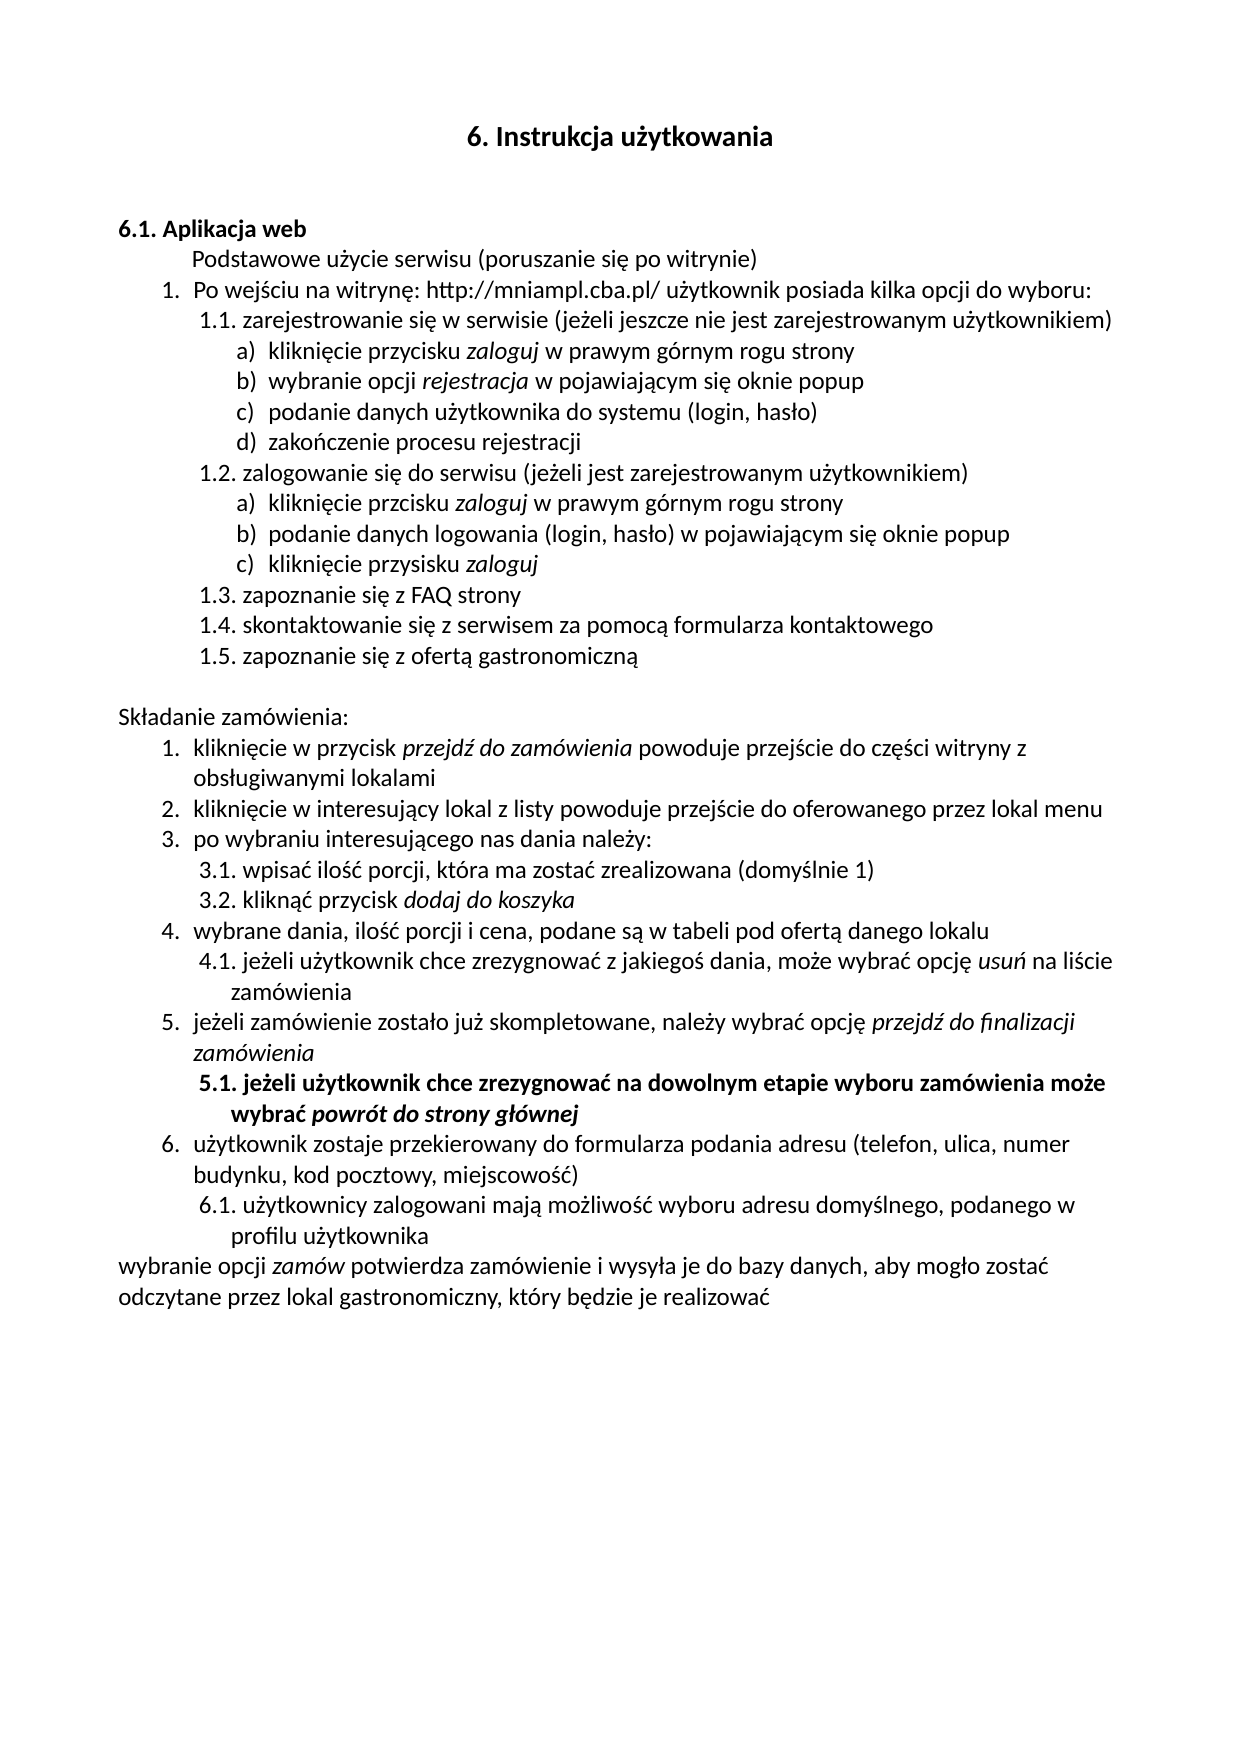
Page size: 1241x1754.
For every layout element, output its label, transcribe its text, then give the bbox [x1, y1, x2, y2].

list zakończenie procesu rejestracji [231, 426, 1122, 457]
list użytkownicy zalogowani mają możliwość wyboru adresu domyślnego, podanego w profilu użytkownika [193, 1189, 1122, 1251]
list wpisać ilość porcji, która ma zostać zrealizowana (domyślnie 1) [193, 854, 1122, 884]
text Składanie zamówienia: [118, 701, 1122, 732]
text 6. Instrukcja użytkowania [118, 118, 1122, 154]
text 6.1. Aplikacja web [118, 213, 1122, 243]
list kliknąć przycisk dodaj do koszyka [193, 884, 1122, 915]
list wybranie opcji rejestracja w pojawiającym się oknie popup [231, 365, 1122, 396]
list użytkownik zostaje przekierowany do formularza podania adresu (telefon, ulica, numer budynku, kod pocztowy, miejscowość) [156, 1128, 1122, 1189]
list Po wejściu na witrynę: http://mniampl.cba.pl/ użytkownik posiada kilka opcji do wyboru: [156, 274, 1122, 304]
list zapoznanie się z ofertą gastronomiczną [193, 640, 1122, 671]
list kliknięcie przysisku zaloguj [231, 548, 1122, 579]
list zalogowanie się do serwisu (jeżeli jest zarejestrowanym użytkownikiem) [193, 457, 1122, 487]
list jeżeli zamówienie zostało już skompletowane, należy wybrać opcję przejdź do finalizacji zamówienia [156, 1006, 1122, 1067]
list kliknięcie w przycisk przejdź do zamówienia powoduje przejście do części witryny z obsługiwanymi lokalami [156, 732, 1122, 793]
text wybranie opcji zamów potwierdza zamówienie i wysyła je do bazy danych, aby mogło zostać odczytane przez lokal gastronomiczny, który będzie je realizować [118, 1251, 1122, 1312]
list po wybraniu interesującego nas dania należy: [156, 823, 1122, 854]
list jeżeli użytkownik chce zrezygnować z jakiegoś dania, może wybrać opcję usuń na liście zamówienia [193, 945, 1122, 1006]
list skontaktowanie się z serwisem za pomocą formularza kontaktowego [193, 609, 1122, 640]
list podanie danych logowania (login, hasło) w pojawiającym się oknie popup [231, 518, 1122, 548]
list kliknięcie przycisku zaloguj w prawym górnym rogu strony [231, 335, 1122, 365]
list wybrane dania, ilość porcji i cena, podane są w tabeli pod ofertą danego lokalu [156, 915, 1122, 945]
text Podstawowe użycie serwisu (poruszanie się po witrynie) [118, 243, 1122, 274]
list jeżeli użytkownik chce zrezygnować na dowolnym etapie wyboru zamówienia może wybrać powrót do strony głównej [193, 1067, 1122, 1128]
list zarejestrowanie się w serwisie (jeżeli jeszcze nie jest zarejestrowanym użytkownikiem) [193, 304, 1122, 335]
list podanie danych użytkownika do systemu (login, hasło) [231, 396, 1122, 426]
list kliknięcie w interesujący lokal z listy powoduje przejście do oferowanego przez lokal menu [156, 793, 1122, 823]
list zapoznanie się z FAQ strony [193, 579, 1122, 609]
list kliknięcie przcisku zaloguj w prawym górnym rogu strony [231, 487, 1122, 518]
